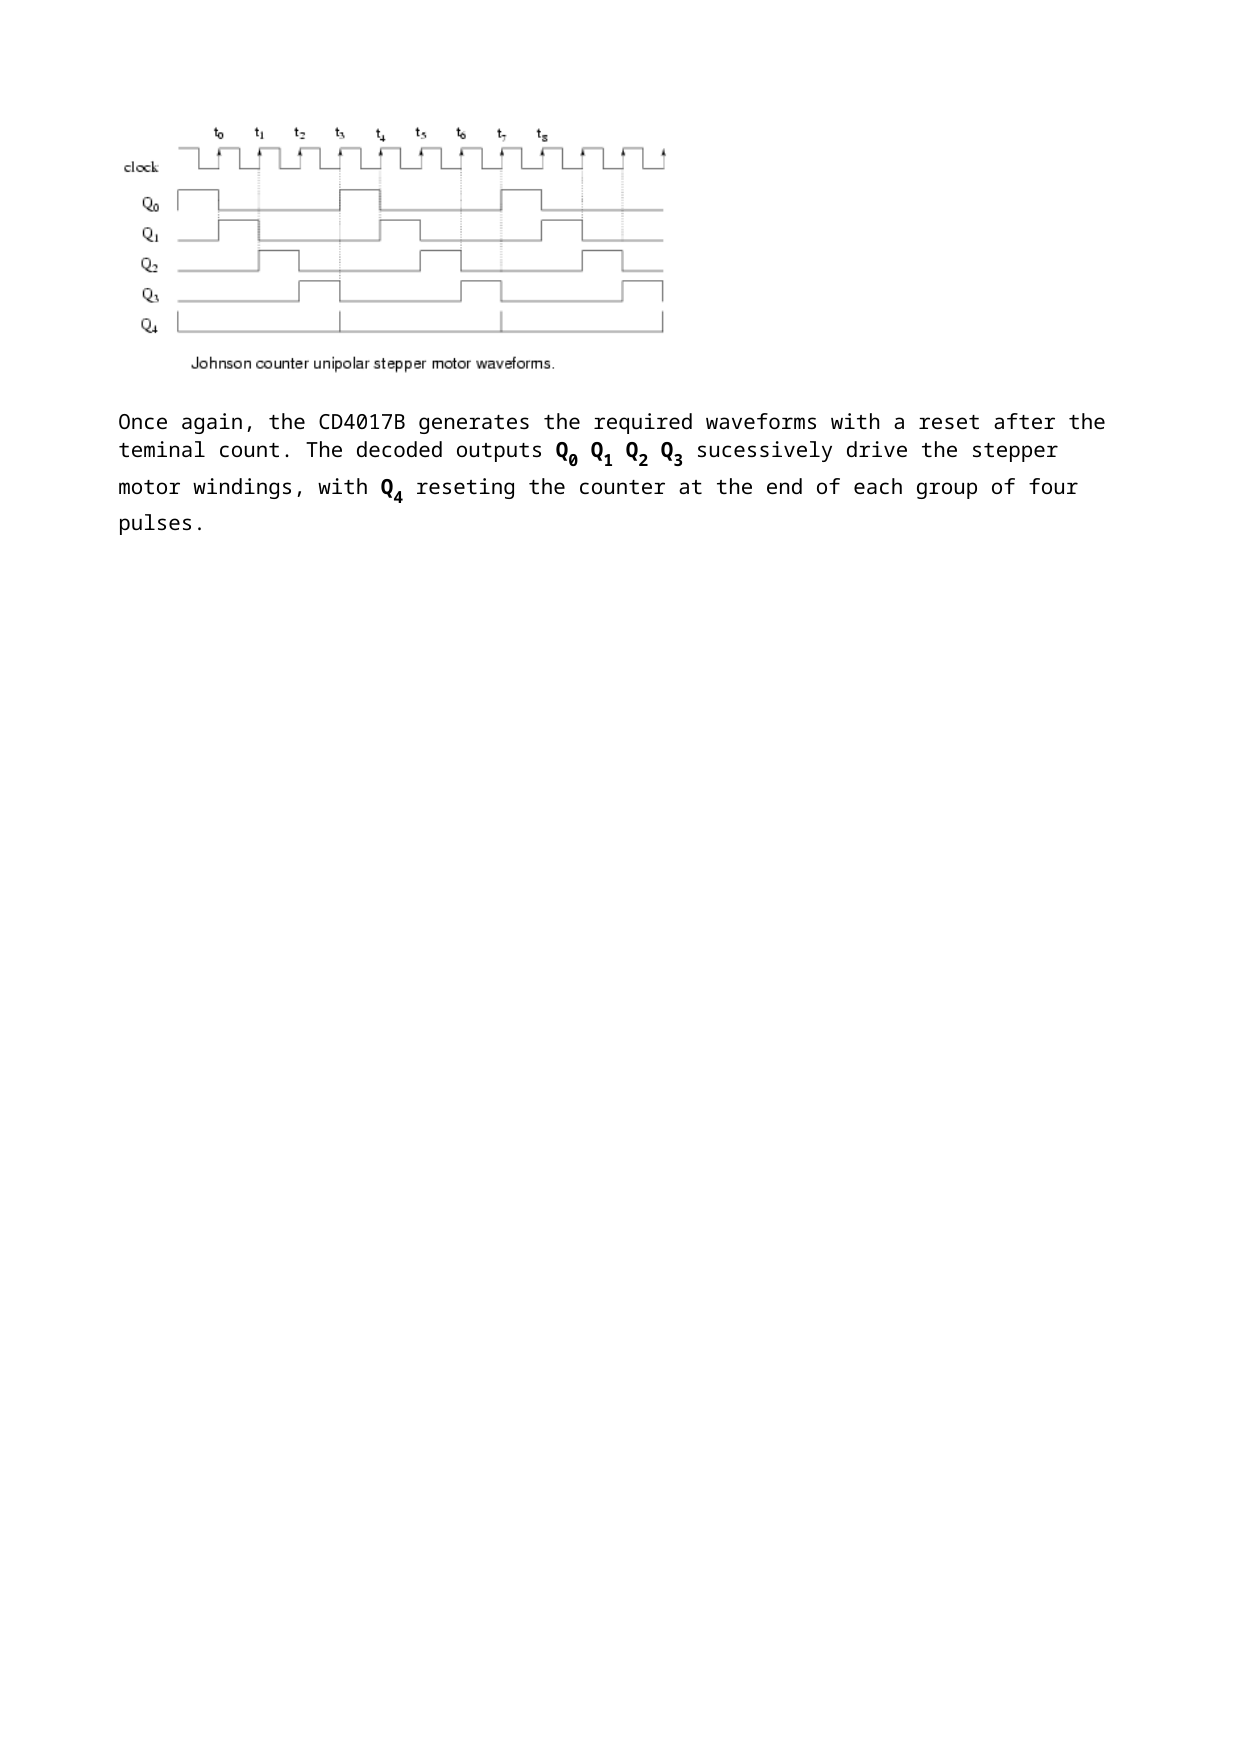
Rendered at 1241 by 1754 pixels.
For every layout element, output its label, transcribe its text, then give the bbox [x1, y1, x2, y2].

picture [118, 118, 674, 378]
text Once again, the CD4017B generates the required waveforms with a reset after the teminal count. The decoded outputs Q0 Q1 Q2 Q3 sucessively drive the stepper motor windings, with Q4 reseting the counter at the end of each group of four pulses. [118, 407, 1122, 537]
